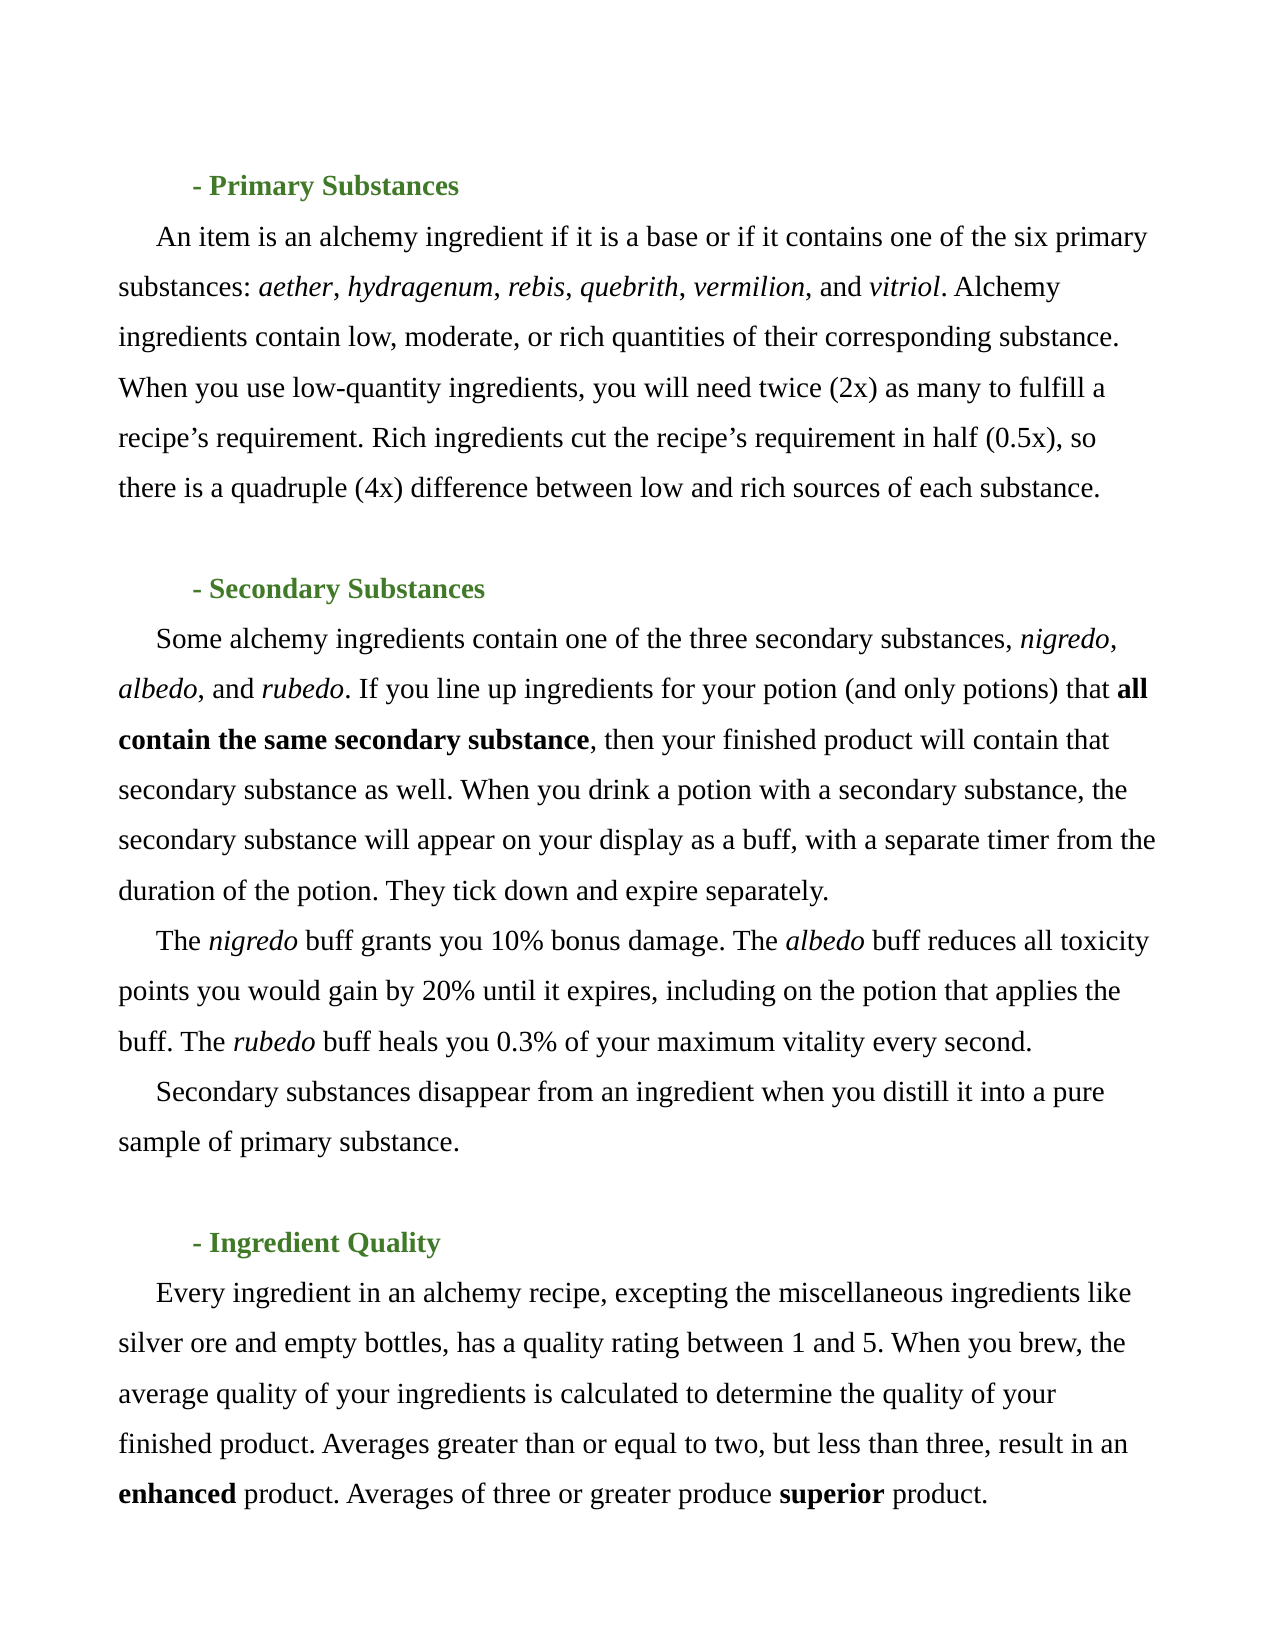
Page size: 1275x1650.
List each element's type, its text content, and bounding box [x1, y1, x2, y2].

text - Ingredient Quality [118, 1225, 1157, 1258]
text - Secondary Substances [118, 571, 1157, 604]
text Some alchemy ingredients contain one of the three secondary substances, nigredo, albedo, and rubedo. If you line up ingredients for your potion (and only potions) that all contain the same secondary substance, then your finished product will contain that secondary substance as well. When you drink a potion with a secondary substance, the secondary substance will appear on your display as a buff, with a separate timer from the duration of the potion. They tick down and expire separately. [118, 621, 1157, 906]
text An item is an alchemy ingredient if it is a base or if it contains one of the six primary substances: aether, hydragenum, rebis, quebrith, vermilion, and vitriol. Alchemy ingredients contain low, moderate, or rich quantities of their corresponding substance. When you use low-quantity ingredients, you will need twice (2x) as many to fulfill a recipe’s requirement. Rich ingredients cut the recipe’s requirement in half (0.5x), so there is a quadruple (4x) difference between low and rich sources of each substance. [118, 219, 1157, 504]
text Secondary substances disappear from an ingredient when you distill it into a pure sample of primary substance. [118, 1074, 1157, 1158]
text Every ingredient in an alchemy recipe, excepting the miscellaneous ingredients like silver ore and empty bottles, has a quality rating between 1 and 5. When you brew, the average quality of your ingredients is calculated to determine the quality of your finished product. Averages greater than or equal to two, but less than three, result in an enhanced product. Averages of three or greater produce superior product. [118, 1275, 1157, 1510]
text The nigredo buff grants you 10% bonus damage. The albedo buff reduces all toxicity points you would gain by 20% until it expires, including on the potion that applies the buff. The rubedo buff heals you 0.3% of your maximum vitality every second. [118, 923, 1157, 1057]
text - Primary Substances [118, 168, 1157, 202]
